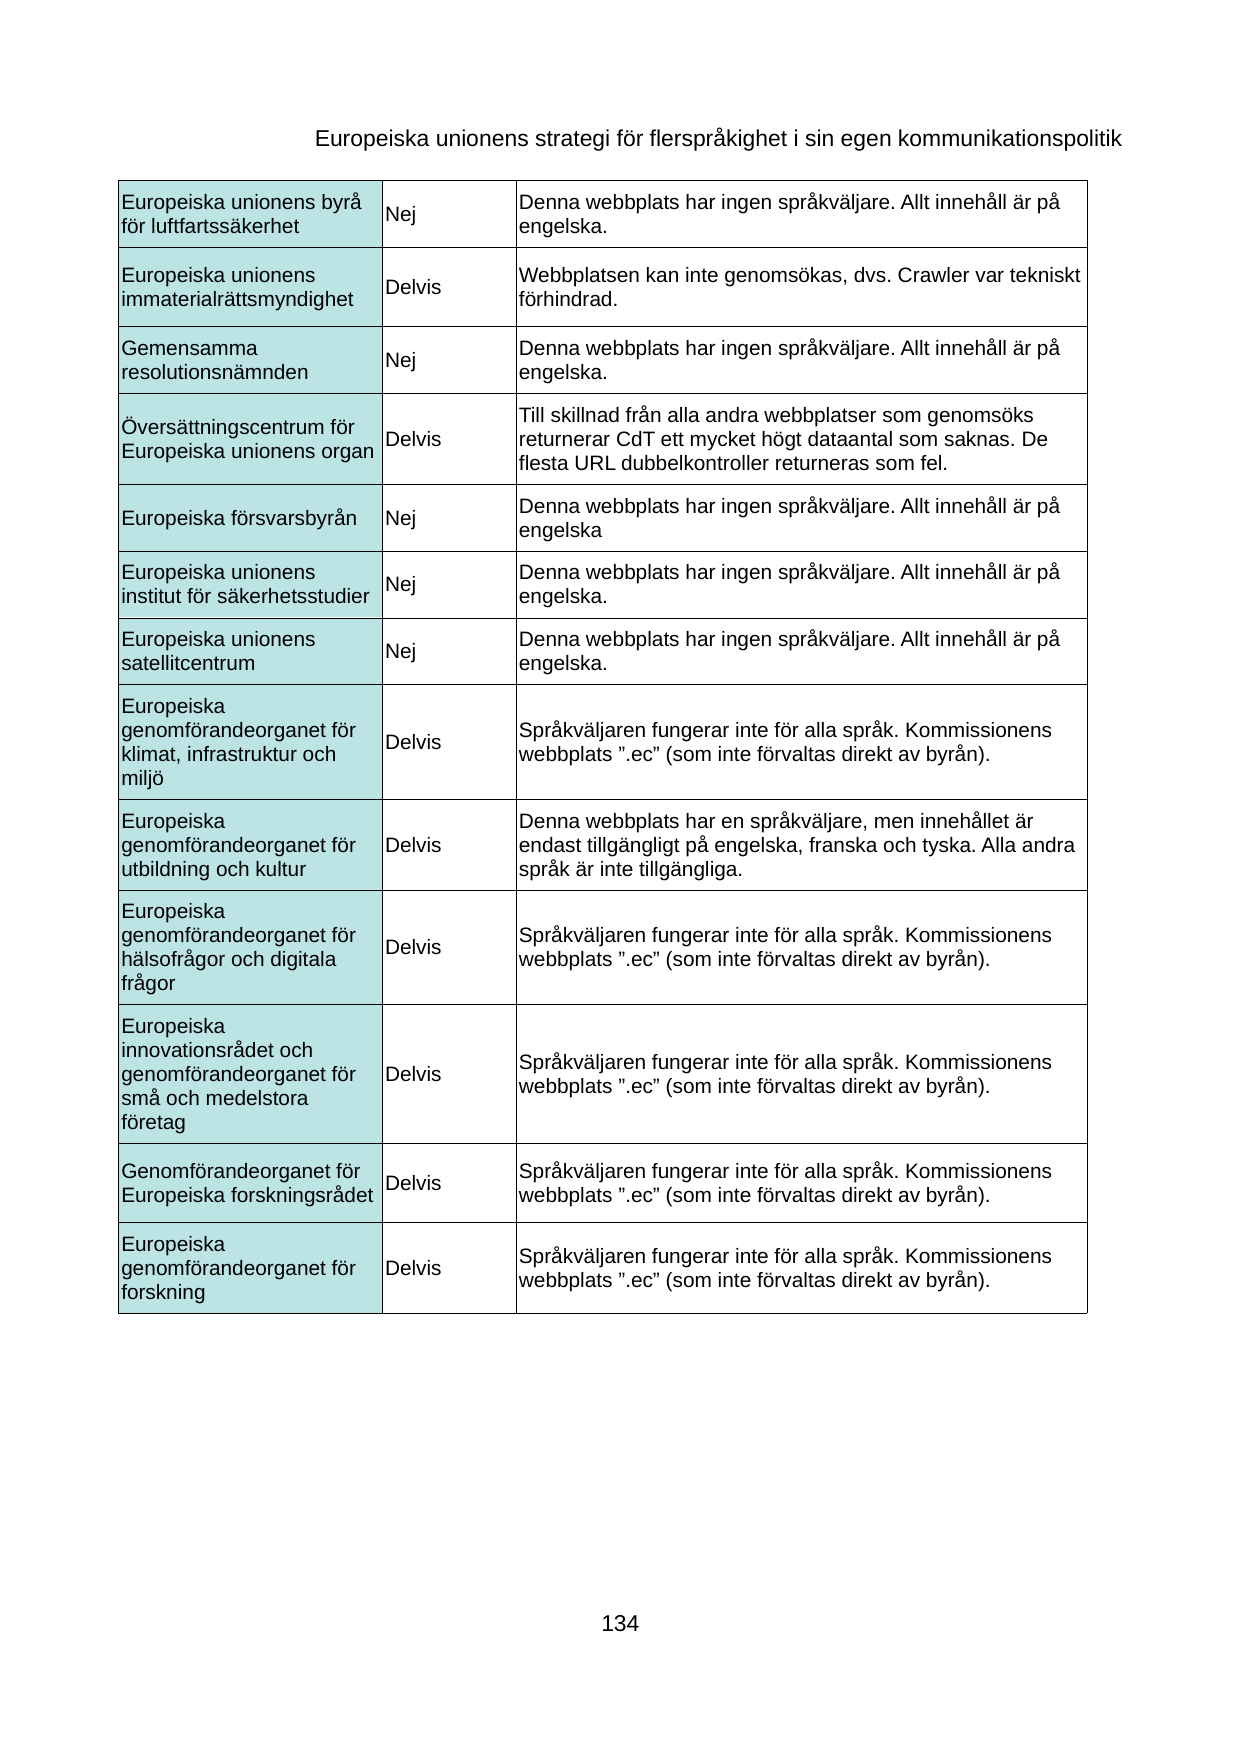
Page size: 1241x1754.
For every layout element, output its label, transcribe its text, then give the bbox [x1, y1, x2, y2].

table_cell Delvis [383, 1005, 516, 1143]
table_cell Europeiska unionens immaterialrättsmyndighet [119, 248, 382, 326]
table_cell Denna webbplats har ingen språkväljare. Allt innehåll är på engelska. [517, 327, 1087, 393]
table_cell Gemensamma resolutionsnämnden [119, 327, 382, 393]
table_cell Webbplatsen kan inte genomsökas, dvs. Crawler var tekniskt förhindrad. [517, 248, 1087, 326]
table_cell Delvis [383, 1223, 516, 1313]
table_cell Nej [383, 327, 516, 393]
table_cell Europeiska genomförandeorganet för utbildning och kultur [119, 800, 382, 890]
table_cell Språkväljaren fungerar inte för alla språk. Kommissionens webbplats ”.ec” (som inte förvaltas direkt av byrån). [517, 1223, 1087, 1313]
table_cell Delvis [383, 800, 516, 890]
table_cell Nej [383, 181, 516, 247]
table_cell Europeiska försvarsbyrån [119, 485, 382, 551]
table_cell Delvis [383, 394, 516, 484]
table_cell Denna webbplats har ingen språkväljare. Allt innehåll är på engelska [517, 485, 1087, 551]
table_cell Delvis [383, 685, 516, 799]
table_cell Europeiska unionens satellitcentrum [119, 619, 382, 684]
table_cell Till skillnad från alla andra webbplatser som genomsöks returnerar CdT ett mycket högt dataantal som saknas. De flesta URL dubbelkontroller returneras som fel. [517, 394, 1087, 484]
table_cell Europeiska genomförandeorganet för klimat, infrastruktur och miljö [119, 685, 382, 799]
table_cell Europeiska innovationsrådet och genomförandeorganet för små och medelstora företag [119, 1005, 382, 1143]
table_cell Nej [383, 619, 516, 684]
table_cell Europeiska unionens institut för säkerhetsstudier [119, 552, 382, 617]
table_cell Nej [383, 552, 516, 617]
table_cell Europeiska genomförandeorganet för hälsofrågor och digitala frågor [119, 891, 382, 1004]
table_cell Språkväljaren fungerar inte för alla språk. Kommissionens webbplats ”.ec” (som inte förvaltas direkt av byrån). [517, 685, 1087, 799]
table_cell Översättningscentrum för Europeiska unionens organ [119, 394, 382, 484]
table_cell Språkväljaren fungerar inte för alla språk. Kommissionens webbplats ”.ec” (som inte förvaltas direkt av byrån). [517, 891, 1087, 1004]
table_cell Språkväljaren fungerar inte för alla språk. Kommissionens webbplats ”.ec” (som inte förvaltas direkt av byrån). [517, 1144, 1087, 1222]
table_cell Delvis [383, 891, 516, 1004]
table_cell Denna webbplats har ingen språkväljare. Allt innehåll är på engelska. [517, 619, 1087, 684]
table_cell Delvis [383, 1144, 516, 1222]
table_cell Denna webbplats har en språkväljare, men innehållet är endast tillgängligt på engelska, franska och tyska. Alla andra språk är inte tillgängliga. [517, 800, 1087, 890]
table_cell Denna webbplats har ingen språkväljare. Allt innehåll är på engelska. [517, 552, 1087, 617]
table_cell Denna webbplats har ingen språkväljare. Allt innehåll är på engelska. [517, 181, 1087, 247]
table_cell Nej [383, 485, 516, 551]
table_cell Delvis [383, 248, 516, 326]
table_cell Språkväljaren fungerar inte för alla språk. Kommissionens webbplats ”.ec” (som inte förvaltas direkt av byrån). [517, 1005, 1087, 1143]
table_cell Europeiska genomförandeorganet för forskning [119, 1223, 382, 1313]
table_cell Genomförandeorganet för Europeiska forskningsrådet [119, 1144, 382, 1222]
table_cell Europeiska unionens byrå för luftfartssäkerhet [119, 181, 382, 247]
